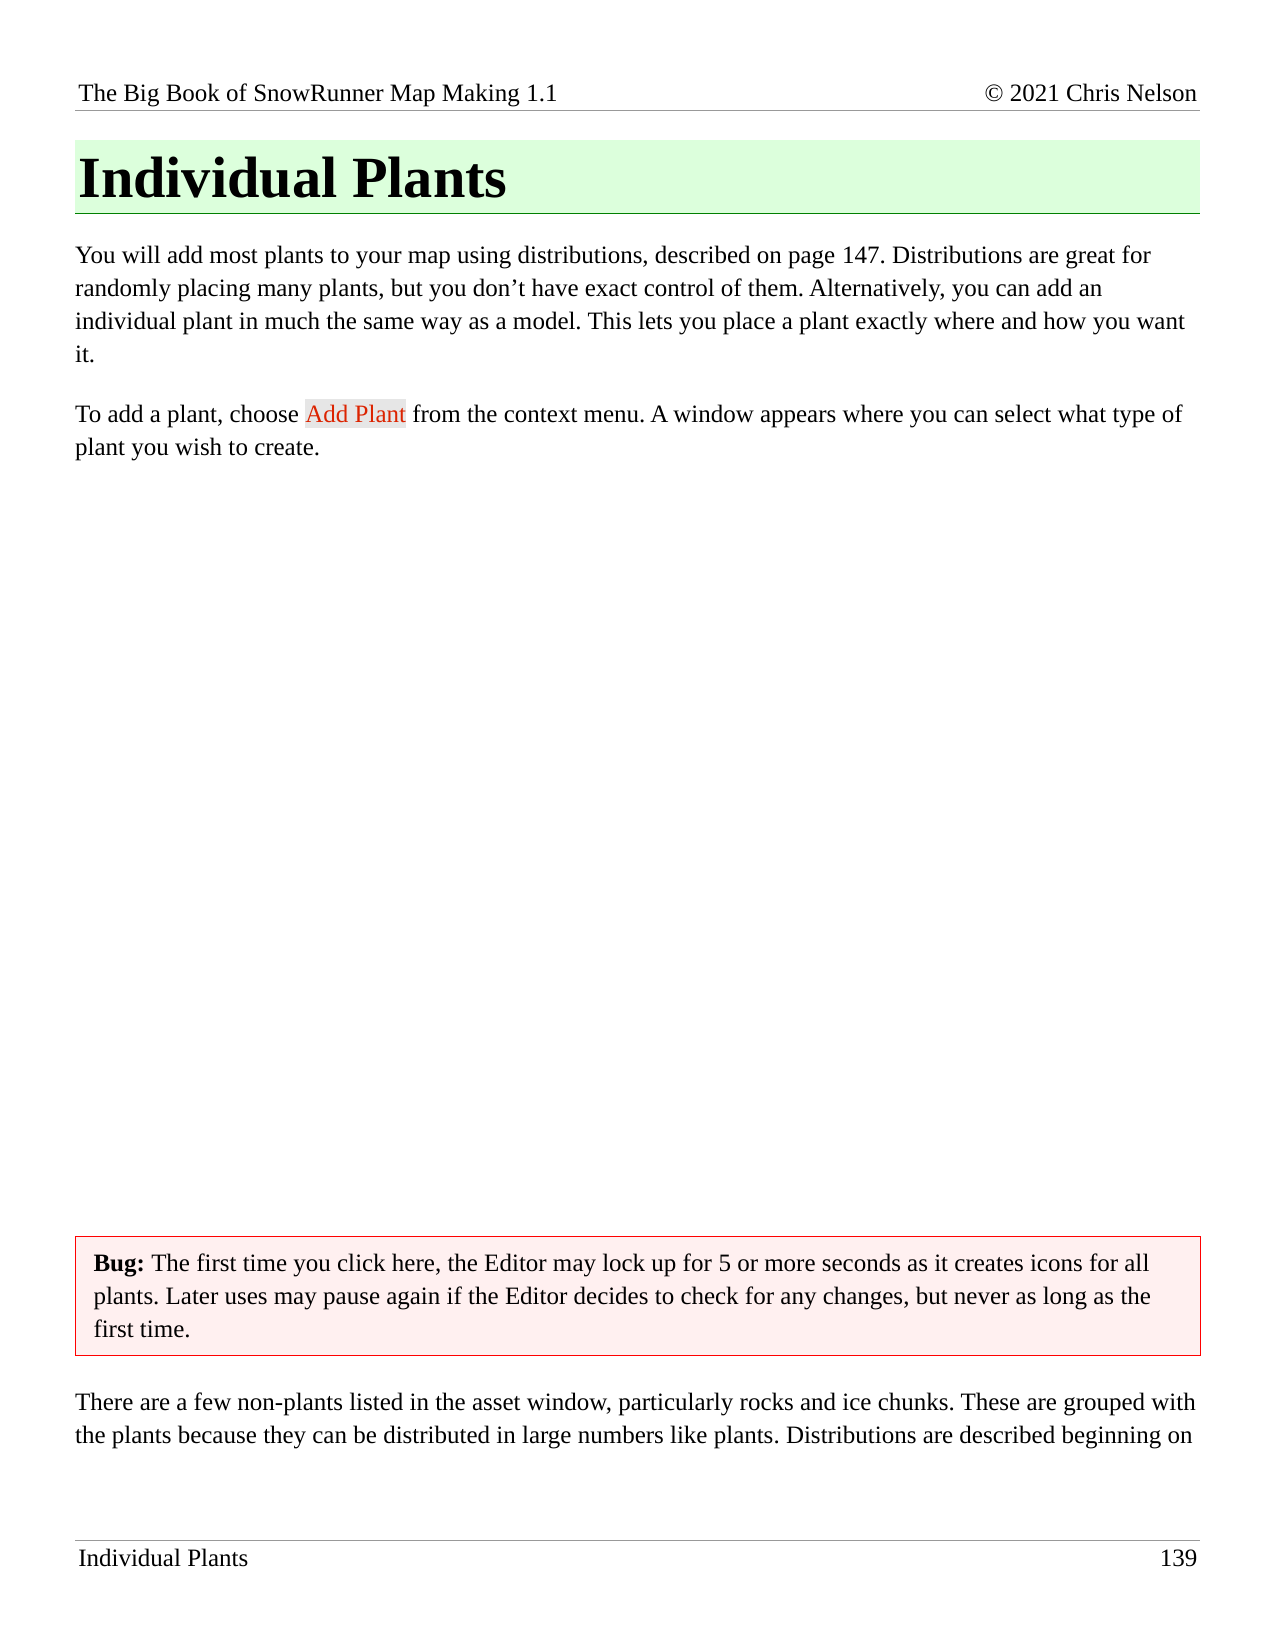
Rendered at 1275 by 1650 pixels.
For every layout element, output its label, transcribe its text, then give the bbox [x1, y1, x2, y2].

text To add a plant, choose Add Plant from the context menu. A window appears where you can select what type of plant you wish to create. [75, 399, 1200, 461]
text There are a few non-plants listed in the asset window, particularly rocks and ice chunks. These are grouped with the plants because they can be distributed in large numbers like plants. Distributions are described beginning on [75, 1387, 1200, 1448]
text You will add most plants to your map using distributions, described on page 147. Distributions are great for randomly placing many plants, but you don’t have exact control of them. Alternatively, you can add an individual plant in much the same way as a model. This lets you place a plant exactly where and how you want it. [75, 240, 1200, 368]
list The first time you click here, the Editor may lock up for 5 or more seconds as it creates icons for all plants. Later uses may pause again if the Editor decides to check for any changes, but never as long as the first time. [76, 1237, 1200, 1355]
subtitle Individual Plants [75, 140, 1200, 213]
